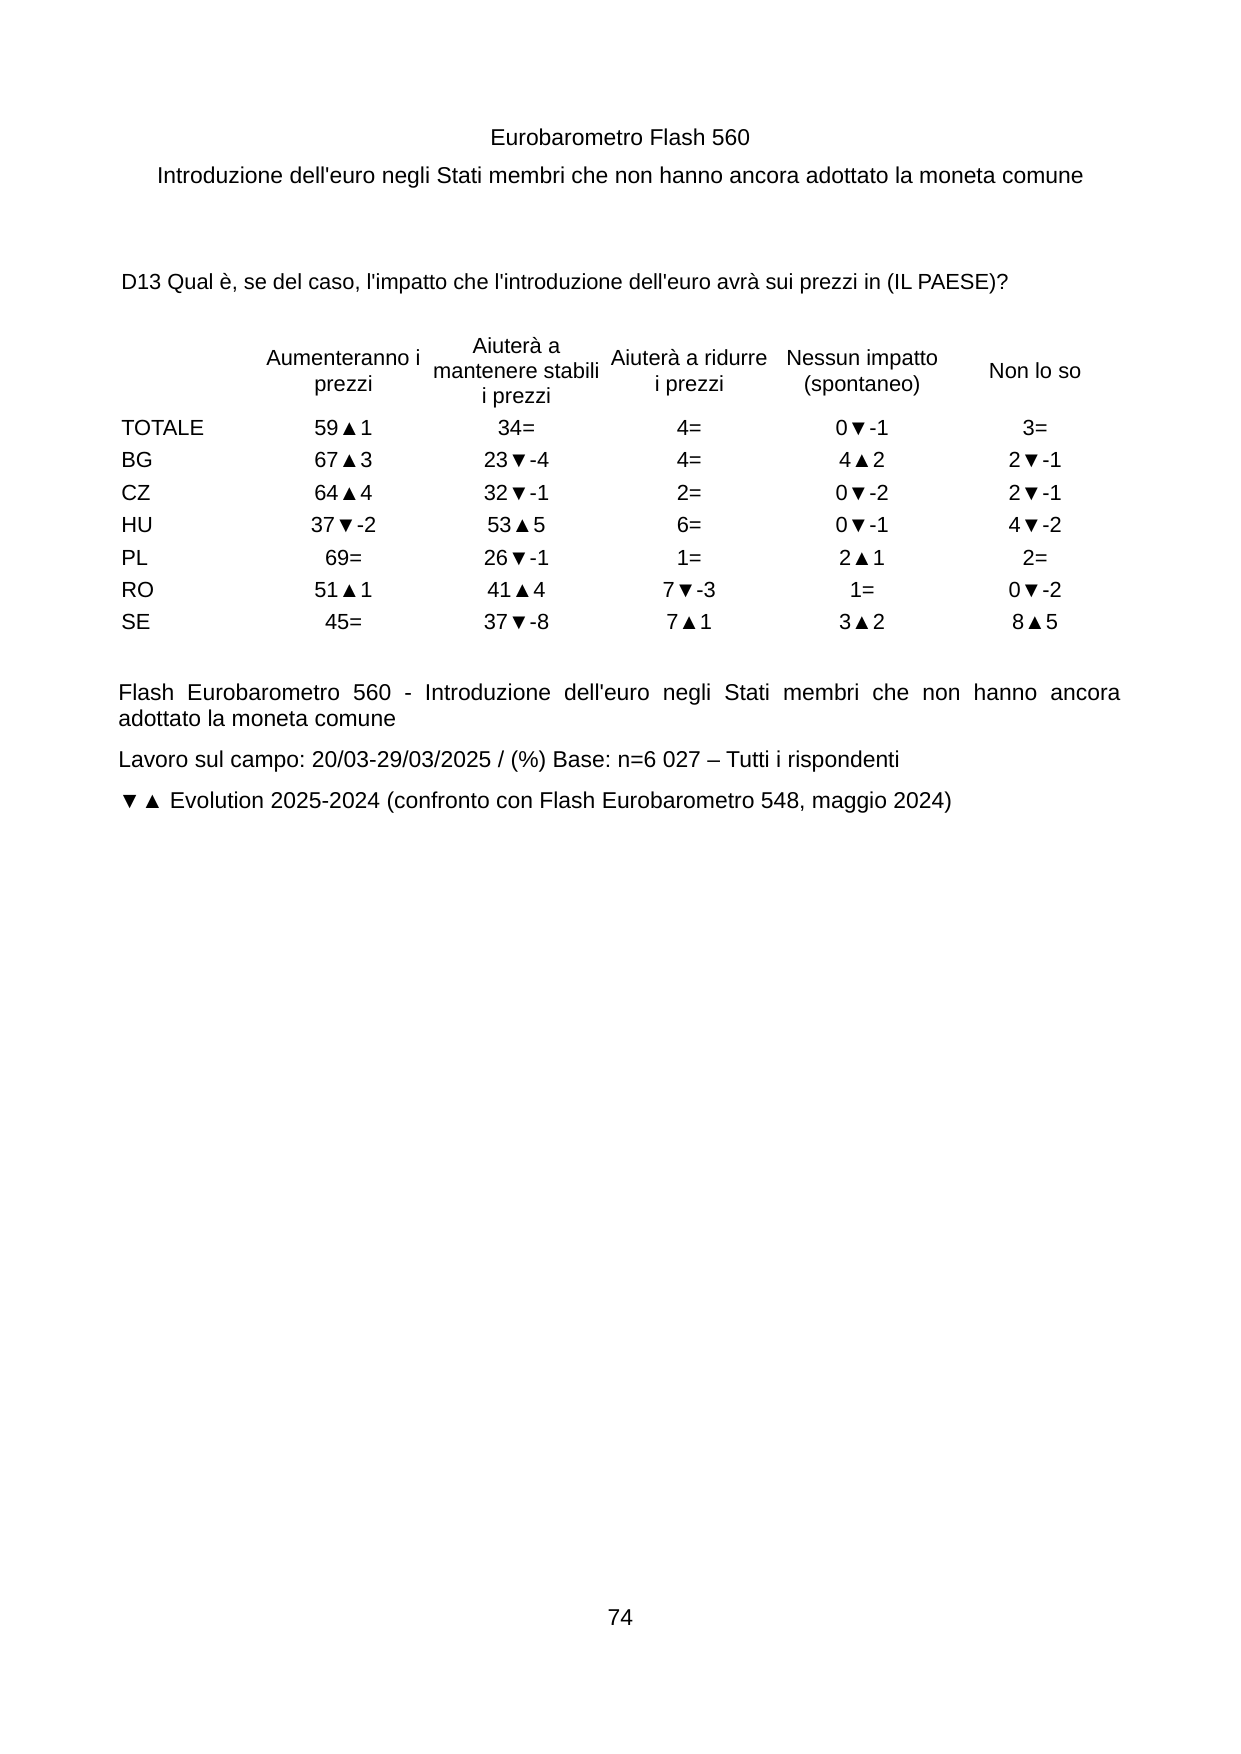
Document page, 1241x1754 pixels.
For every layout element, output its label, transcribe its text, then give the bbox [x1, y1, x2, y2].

table_cell CZ [118, 476, 257, 508]
table_cell 1= [603, 541, 776, 573]
table_cell 2= [603, 476, 776, 508]
table_cell 0▼-2 [949, 573, 1121, 606]
text Lavoro sul campo: 20/03-29/03/2025 / (%) Base: n=6 027 – Tutti i rispondenti [118, 746, 1122, 773]
table_cell 64▲4 [257, 476, 430, 508]
table_cell 2▲1 [776, 541, 948, 573]
text ▼▲ Evolution 2025-2024 (confronto con Flash Eurobarometro 548, maggio 2024) [118, 787, 1122, 813]
table_cell Aiuterà a ridurre i prezzi [603, 330, 776, 411]
table_cell [949, 298, 1121, 330]
table_cell BG [118, 444, 257, 476]
table_cell 41▲4 [430, 573, 603, 606]
table_cell 8▲5 [949, 606, 1121, 638]
table_cell 7▼-3 [603, 573, 776, 606]
table_cell 45= [257, 606, 430, 638]
table_cell 4= [603, 411, 776, 444]
table_cell 37▼-2 [257, 509, 430, 541]
table_cell 1= [776, 573, 948, 606]
text Flash Eurobarometro 560 - Introduzione dell'euro negli Stati membri che non hanno ancora adottato la moneta comune [118, 679, 1122, 732]
table_cell 2= [949, 541, 1121, 573]
table_cell 2▼-1 [949, 476, 1121, 508]
table_cell 4= [603, 444, 776, 476]
table_cell Aiuterà a mantenere stabili i prezzi [430, 330, 603, 411]
table_cell 7▲1 [603, 606, 776, 638]
table_header D13 Qual è, se del caso, l'impatto che l'introduzione dell'euro avrà sui prezzi in (IL PAESE)? [118, 265, 1121, 297]
table_cell 67▲3 [257, 444, 430, 476]
table_cell 23▼-4 [430, 444, 603, 476]
table_cell SE [118, 606, 257, 638]
table_cell Aumenteranno i prezzi [257, 330, 430, 411]
table_cell [776, 298, 948, 330]
table_cell [257, 298, 430, 330]
table_cell 37▼-8 [430, 606, 603, 638]
table_cell Nessun impatto (spontaneo) [776, 330, 948, 411]
table_cell 0▼-2 [776, 476, 948, 508]
table_cell 0▼-1 [776, 411, 948, 444]
table_cell 2▼-1 [949, 444, 1121, 476]
table_cell PL [118, 541, 257, 573]
table_cell 59▲1 [257, 411, 430, 444]
table_cell 69= [257, 541, 430, 573]
table_cell 32▼-1 [430, 476, 603, 508]
table_cell [118, 330, 257, 411]
table_cell 26▼-1 [430, 541, 603, 573]
table_cell RO [118, 573, 257, 606]
table_cell 3▲2 [776, 606, 948, 638]
table_cell 6= [603, 509, 776, 541]
table_cell 53▲5 [430, 509, 603, 541]
table_cell [430, 298, 603, 330]
table_cell 4▲2 [776, 444, 948, 476]
table_cell 34= [430, 411, 603, 444]
table_cell 3= [949, 411, 1121, 444]
table_cell TOTALE [118, 411, 257, 444]
table_cell 4▼-2 [949, 509, 1121, 541]
table_cell HU [118, 509, 257, 541]
table_cell [118, 298, 257, 330]
table_cell Non lo so [949, 330, 1121, 411]
table_cell 0▼-1 [776, 509, 948, 541]
table_cell [603, 298, 776, 330]
table_cell 51▲1 [257, 573, 430, 606]
